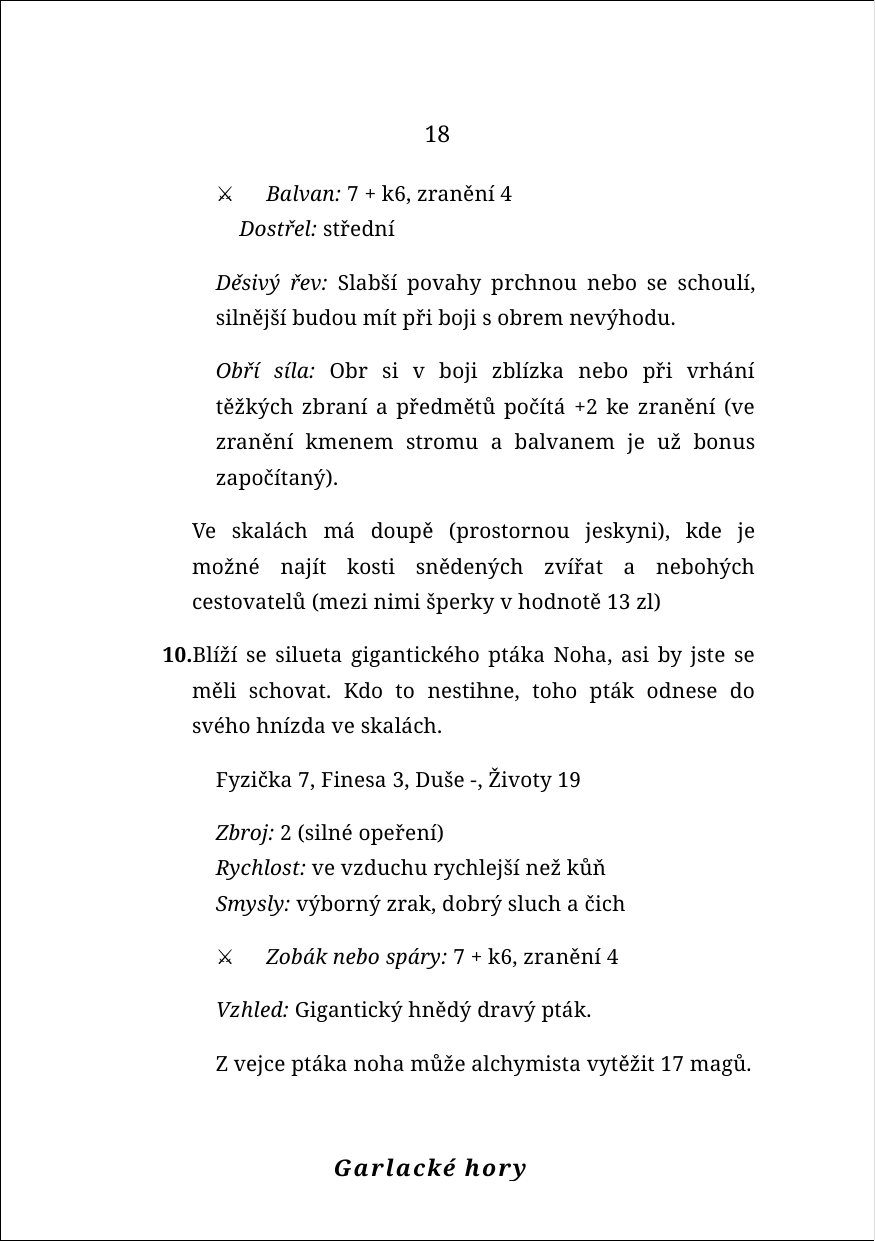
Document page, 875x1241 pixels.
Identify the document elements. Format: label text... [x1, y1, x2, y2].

list ⚔ Balvan: 7 + k6, zranění 4 [162, 179, 756, 207]
list Ve skalách má doupě (prostornou jeskyni), kde je možné najít kosti snědených zvířat a nebohých cestovatelů (mezi nimi šperky v hodnotě 13 zl) [162, 516, 756, 616]
list Vzhled: Gigantický hnědý dravý pták. [162, 996, 756, 1024]
list Obří síla: Obr si v boji zblízka nebo při vrhání těžkých zbraní a předmětů počítá +2 ke zranění (ve zranění kmenem stromu a balvanem je už bonus započítaný). [162, 356, 756, 491]
list ⚔ Zobák nebo spáry: 7 + k6, zranění 4 [162, 942, 756, 971]
list Rychlost: ve vzduchu rychlejší než kůň [162, 853, 756, 882]
list Z vejce ptáka noha může alchymista vytěžit 17 magů. [162, 1049, 756, 1077]
list Smysly: výborný zrak, dobrý sluch a čich [162, 889, 756, 917]
list Zbroj: 2 (silné opeření) [162, 818, 756, 846]
list Blíží se silueta gigantického ptáka Noha, asi by jste se měli schovat. Kdo to nestihne, toho pták odnese do svého hnízda ve skalách. [162, 641, 756, 740]
list Děsivý řev: Slabší povahy prchnou nebo se schoulí, silnější budou mít při boji s obrem nevýhodu. [162, 268, 756, 332]
list Fyzička 7, Finesa 3, Duše -, Životy 19 [162, 765, 756, 793]
list Dostřel: střední [186, 214, 756, 243]
